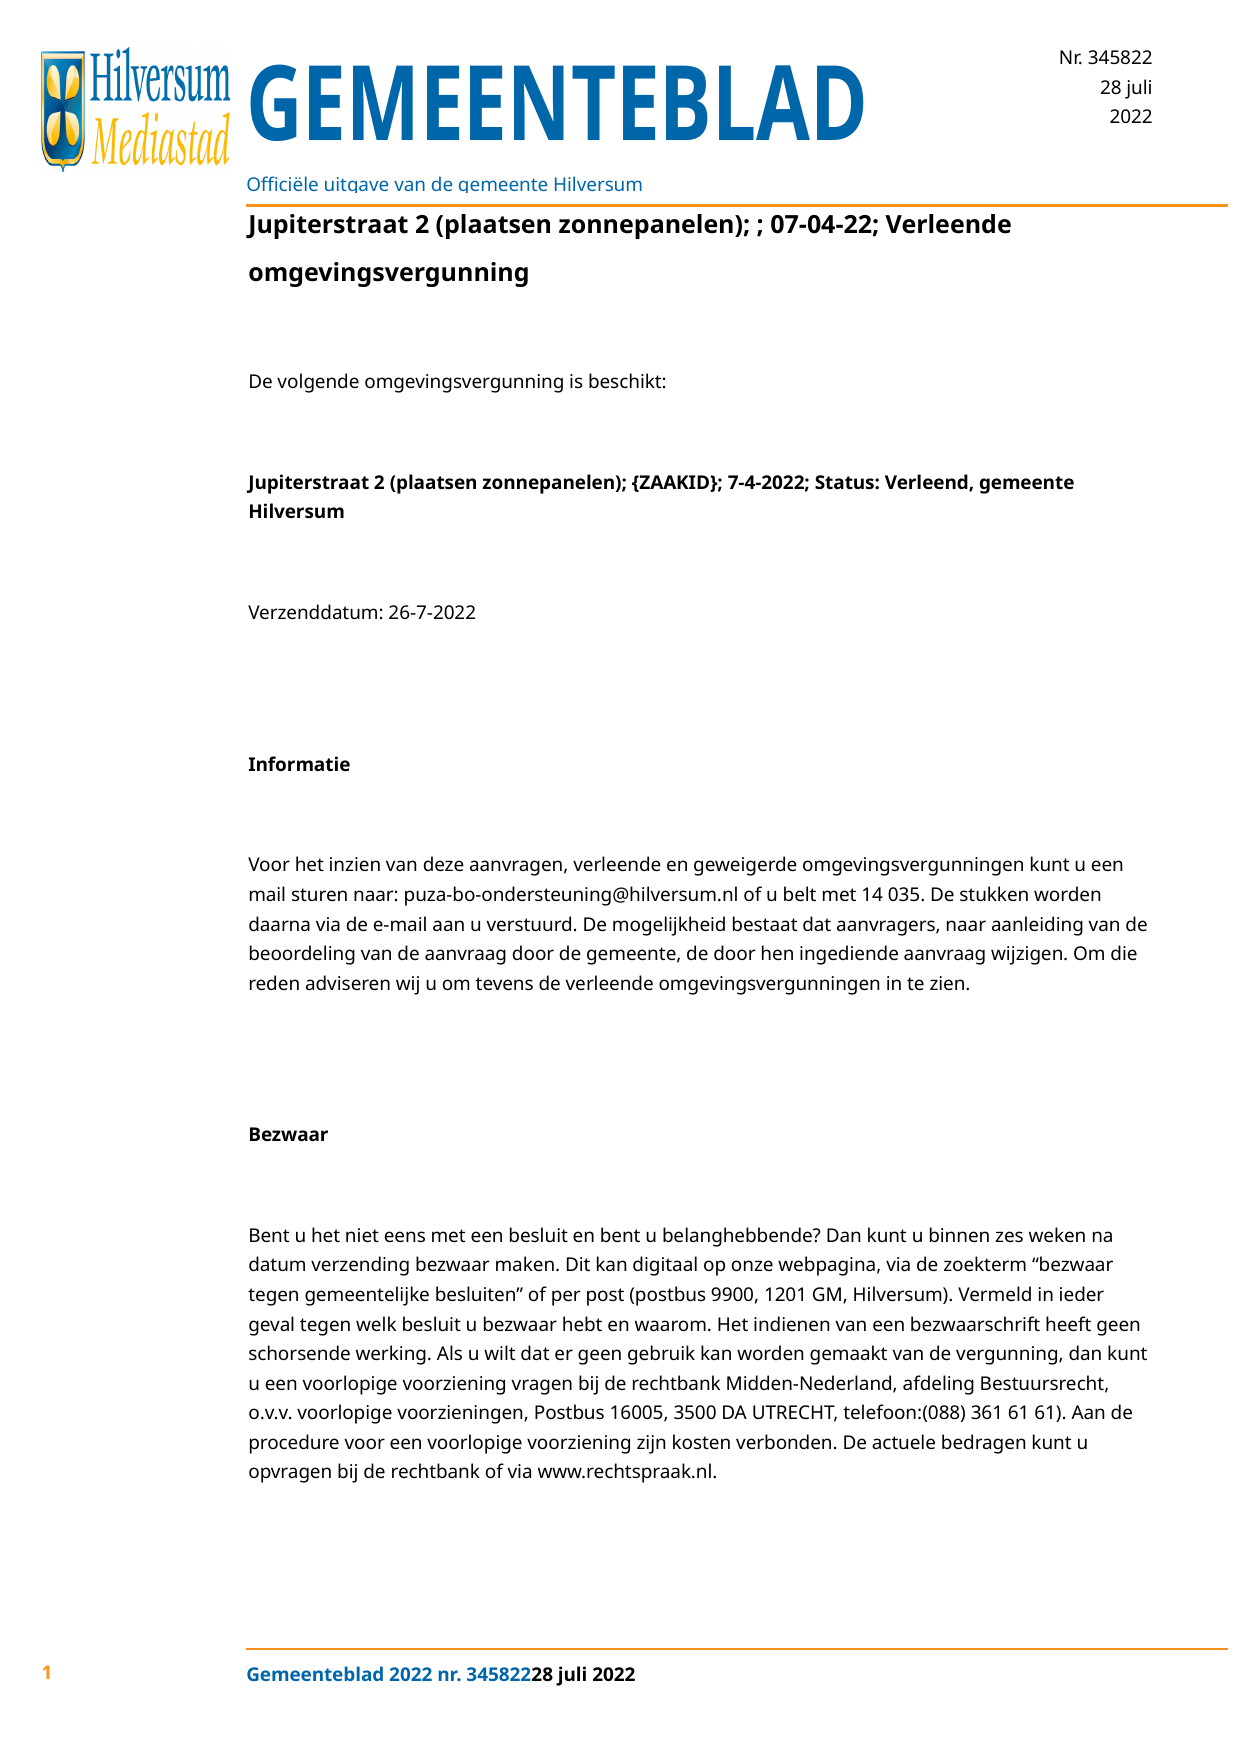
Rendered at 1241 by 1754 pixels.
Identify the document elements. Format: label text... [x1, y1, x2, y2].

text De volgende omgevingsvergunning is beschikt: [248, 368, 1152, 394]
text Verzenddatum: 26-7-2022 [248, 599, 1152, 625]
text Jupiterstraat 2 (plaatsen zonnepanelen); ; 07-04-22; Verleende omgevingsvergunning [248, 207, 1152, 288]
picture [41, 47, 231, 172]
text Voor het inzien van deze aanvragen, verleende en geweigerde omgevingsvergunningen kunt u een mail sturen naar: puza-bo-ondersteuning@hilversum.nl of u belt met 14 035. De stukken worden daarna via de e-mail aan u verstuurd. De mogelijkheid bestaat dat aanvragers, naar aanleiding van de beoordeling van de aanvraag door de gemeente, de door hen ingediende aanvraag wijzigen. Om die reden adviseren wij u om tevens de verleende omgevingsvergunningen in te zien. [248, 852, 1152, 996]
text Bent u het niet eens met een besluit en bent u belanghebbende? Dan kunt u binnen zes weken na datum verzending bezwaar maken. Dit kan digitaal op onze webpagina, via de zoekterm “bezwaar tegen gemeentelijke besluiten” of per post (postbus 9900, 1201 GM, Hilversum). Vermeld in ieder geval tegen welk besluit u bezwaar hebt en waarom. Het indienen van een bezwaarschrift heeft geen schorsende werking. Als u wilt dat er geen gebruik kan worden gemaakt van de vergunning, dan kunt u een voorlopige voorziening vragen bij de rechtbank Midden-Nederland, afdeling Bestuursrecht, o.v.v. voorlopige voorzieningen, Postbus 16005, 3500 DA UTRECHT, telefoon:(088) 361 61 61). Aan de procedure voor een voorlopige voorziening zijn kosten verbonden. De actuele bedragen kunt u opvragen bij de rechtbank of via www.rechtspraak.nl. [248, 1222, 1152, 1484]
text Informatie [248, 751, 1152, 777]
text Jupiterstraat 2 (plaatsen zonnepanelen); {ZAAKID}; 7-4-2022; Status: Verleend, gemeente Hilversum [248, 469, 1152, 524]
text Bezwaar [248, 1121, 1152, 1147]
